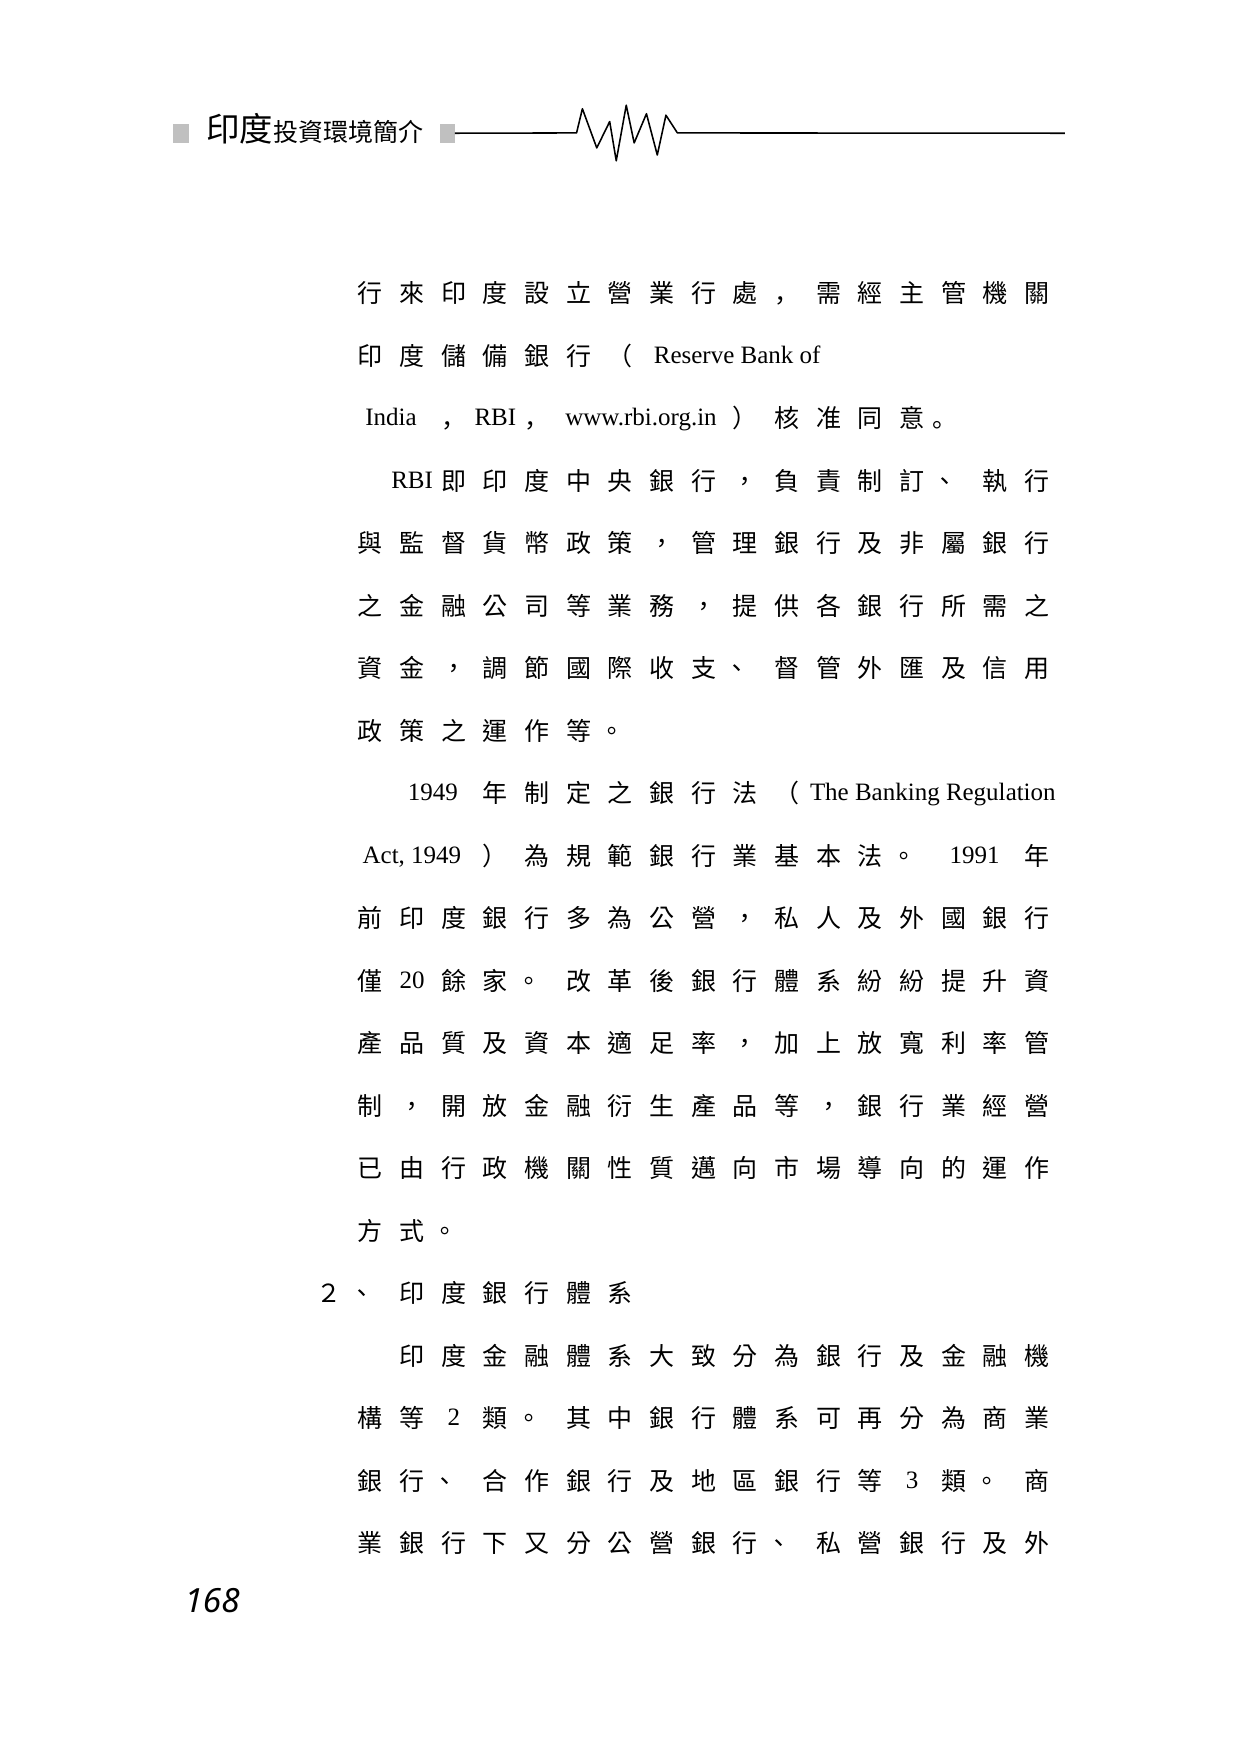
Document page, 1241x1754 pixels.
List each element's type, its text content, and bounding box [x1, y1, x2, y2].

text 行來印度設立營業行處，需經主管機關印度儲備銀行（Reserve Bank of India，RBI，www.rbi.org.in）核准同意。 [330, 250, 1058, 438]
text 印度金融體系大致分為銀行及金融機構等2類。其中銀行體系可再分為商業銀行、合作銀行及地區銀行等3類。商業銀行下又分公營銀行、私營銀行及外 [330, 1313, 1058, 1563]
text RBI即印度中央銀行，負責制訂、執行與監督貨幣政策，管理銀行及非屬銀行之金融公司等業務，提供各銀行所需之資金，調節國際收支、督管外匯及信用政策之運作等。 [330, 438, 1058, 750]
text 1949年制定之銀行法（The Banking Regulation Act, 1949）為規範銀行業基本法。1991年前印度銀行多為公營，私人及外國銀行僅20餘家。改革後銀行體系紛紛提升資產品質及資本適足率，加上放寬利率管制，開放金融衍生產品等，銀行業經營已由行政機關性質邁向市場導向的運作方式。 [330, 750, 1058, 1250]
text ２、印度銀行體系 [281, 1250, 1058, 1313]
